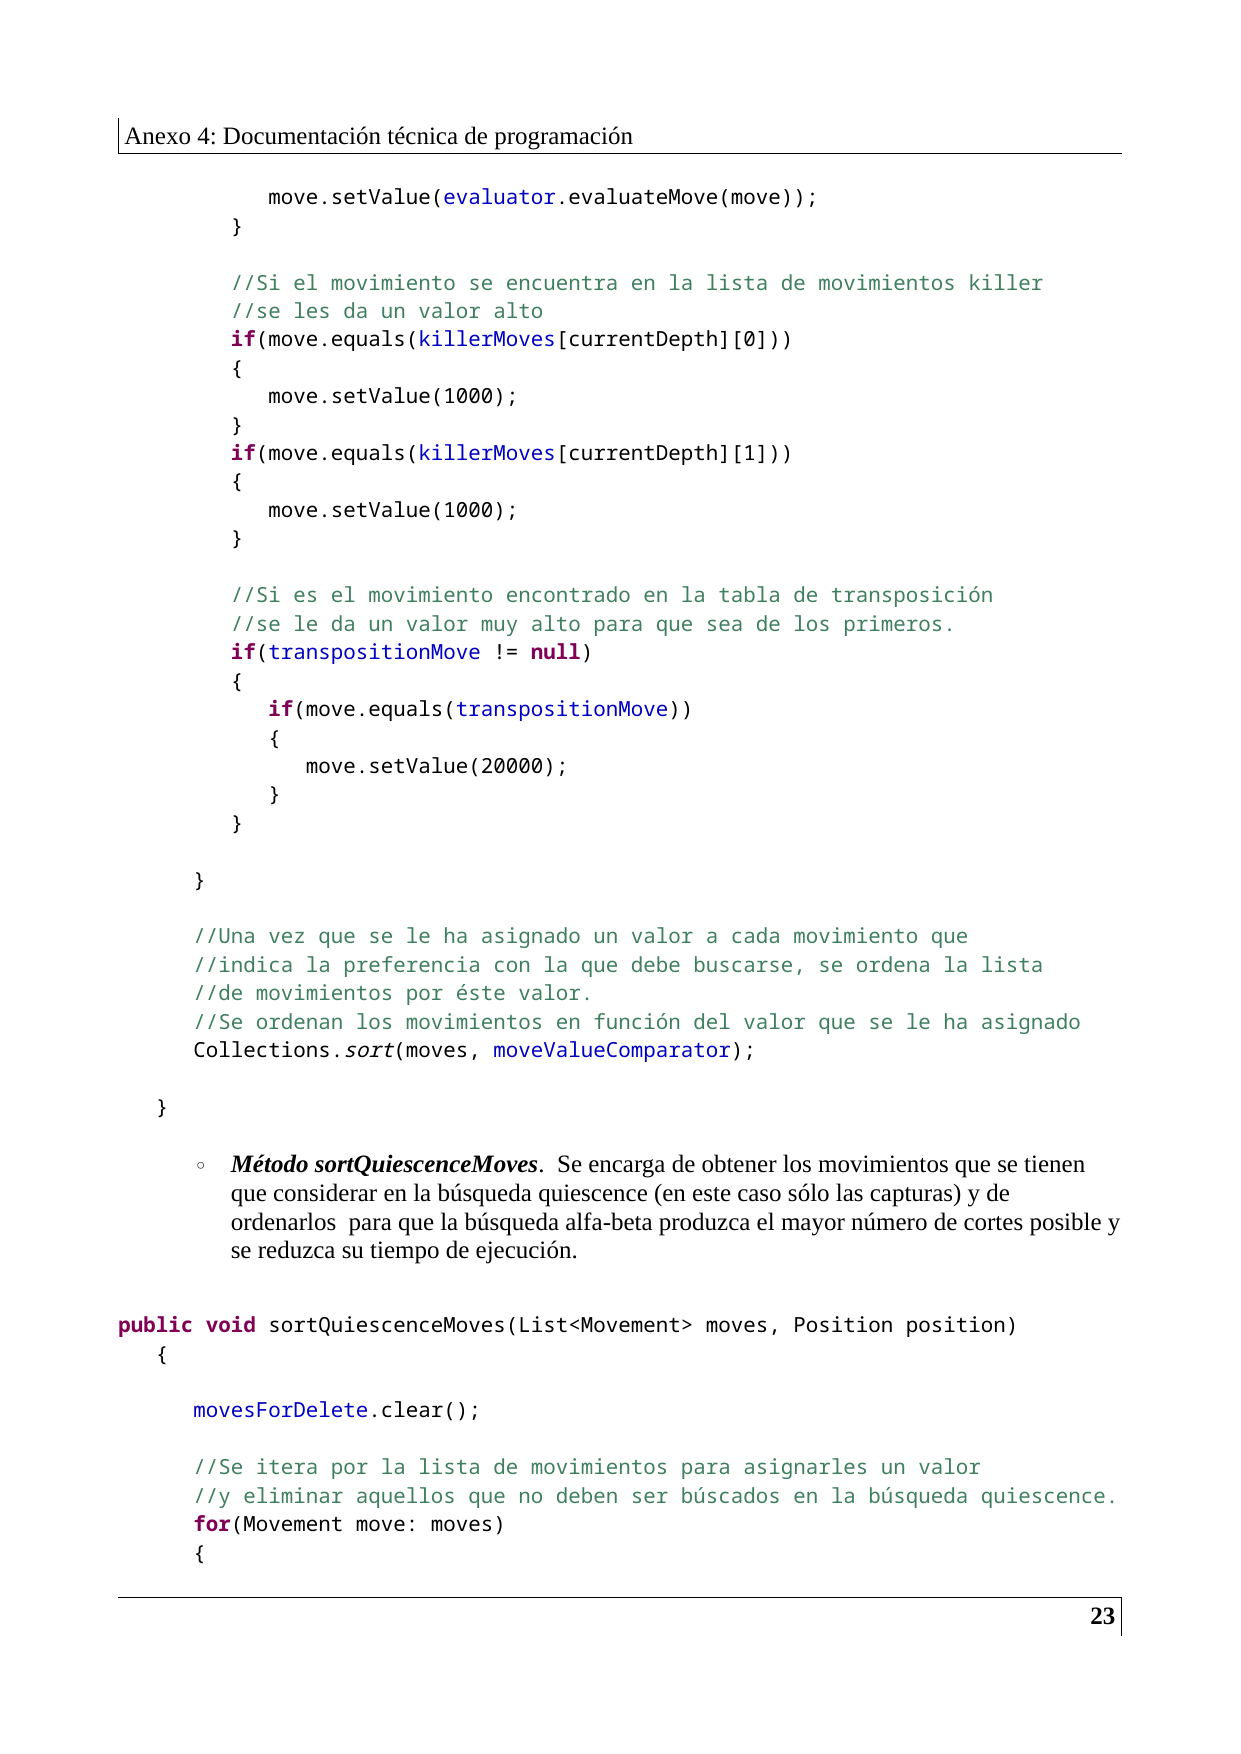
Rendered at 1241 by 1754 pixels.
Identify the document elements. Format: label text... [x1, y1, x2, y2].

text } [118, 211, 1122, 239]
text //Se ordenan los movimientos en función del valor que se le ha asignado [118, 1007, 1122, 1035]
text Collections.sort(moves, moveValueComparator); [118, 1035, 1122, 1064]
text for(Movement move: moves) [118, 1509, 1122, 1538]
text { [118, 1339, 1122, 1367]
text } [118, 779, 1122, 808]
text if(transpositionMove != null) [118, 637, 1122, 666]
text } [118, 1092, 1122, 1121]
text } [118, 523, 1122, 552]
text //Se itera por la lista de movimientos para asignarles un valor [118, 1452, 1122, 1481]
text //Si el movimiento se encuentra en la lista de movimientos killer [118, 268, 1122, 296]
text public void sortQuiescenceMoves(List<Movement> moves, Position position) [118, 1310, 1122, 1339]
list Método sortQuiescenceMoves. Se encarga de obtener los movimientos que se tienen que considerar en la búsqueda quiescence (en este caso sólo las capturas) y de ordenarlos para que la búsqueda alfa-beta produzca el mayor número de cortes posible y se reduzca su tiempo de ejecución. [193, 1149, 1122, 1264]
text //Una vez que se le ha asignado un valor a cada movimiento que [118, 922, 1122, 950]
text //y eliminar aquellos que no deben ser búscados en la búsqueda quiescence. [118, 1481, 1122, 1509]
text move.setValue(1000); [118, 381, 1122, 410]
text if(move.equals(killerMoves[currentDepth][0])) [118, 324, 1122, 353]
text { [118, 666, 1122, 694]
text } [118, 865, 1122, 893]
text move.setValue(1000); [118, 495, 1122, 523]
text //indica la preferencia con la que debe buscarse, se ordena la lista [118, 950, 1122, 978]
text movesForDelete.clear(); [118, 1396, 1122, 1424]
text //se le da un valor muy alto para que sea de los primeros. [118, 609, 1122, 637]
text { [118, 353, 1122, 381]
text //se les da un valor alto [118, 296, 1122, 324]
text move.setValue(20000); [118, 751, 1122, 779]
text //Si es el movimiento encontrado en la tabla de transposición [118, 580, 1122, 609]
text { [118, 1538, 1122, 1566]
text { [118, 467, 1122, 495]
text //de movimientos por éste valor. [118, 978, 1122, 1007]
text if(move.equals(killerMoves[currentDepth][1])) [118, 438, 1122, 467]
text { [118, 723, 1122, 751]
text if(move.equals(transpositionMove)) [118, 694, 1122, 723]
text } [118, 808, 1122, 836]
text } [118, 410, 1122, 438]
text move.setValue(evaluator.evaluateMove(move)); [118, 182, 1122, 211]
